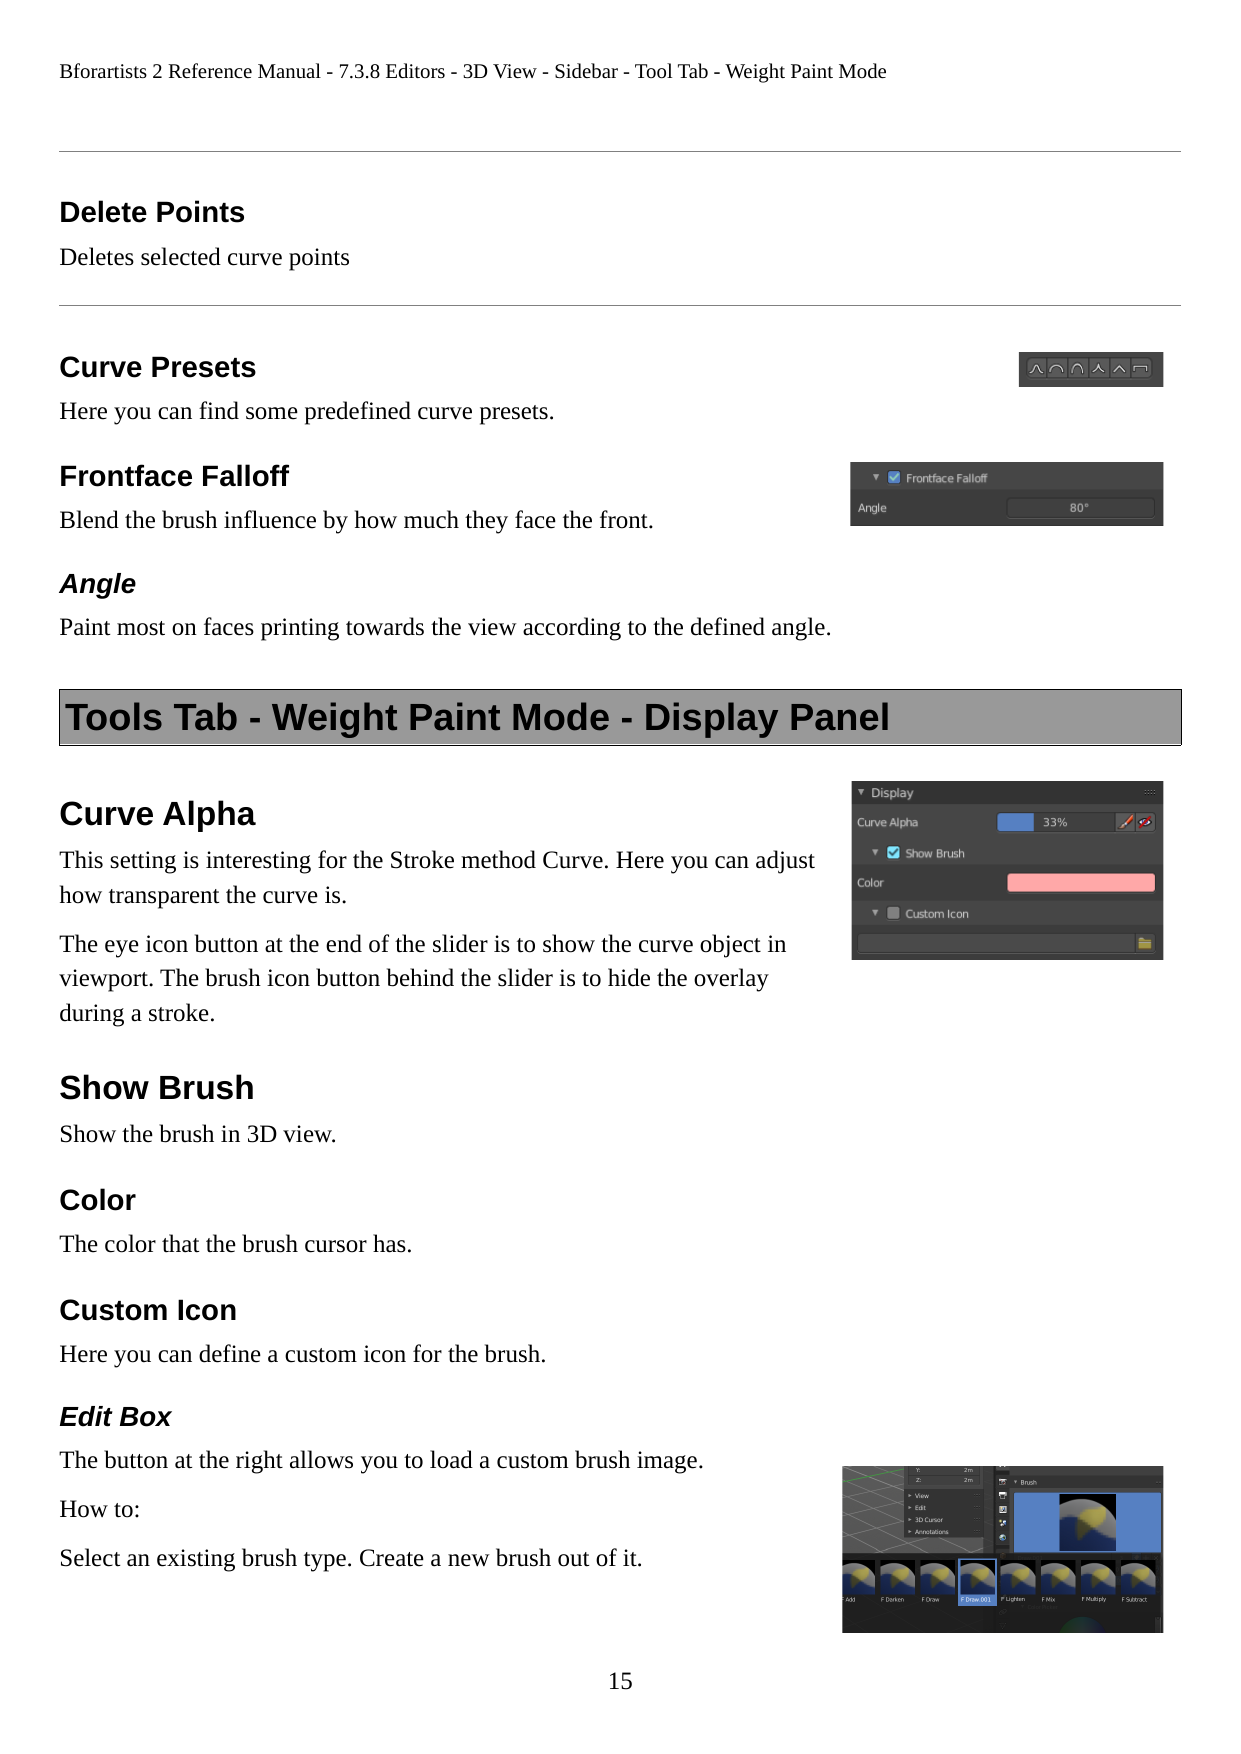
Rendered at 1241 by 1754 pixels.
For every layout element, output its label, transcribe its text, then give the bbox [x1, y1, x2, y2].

text Blend the brush influence by how much they face the front. [59, 506, 1181, 534]
text Paint most on faces printing towards the view according to the defined angle. [59, 612, 1181, 640]
text The button at the right allows you to load a custom brush image. [59, 1445, 1181, 1473]
subtitle Edit Box [59, 1400, 1181, 1432]
subtitle Angle [59, 567, 1181, 599]
text Select an existing brush type. Create a new brush out of it. [59, 1543, 842, 1572]
subtitle Curve Alpha [59, 794, 851, 833]
text [1164, 1494, 1181, 1522]
text Here you can define a custom icon for the brush. [59, 1339, 1181, 1367]
picture [850, 462, 1164, 526]
table_header Tools Tab - Weight Paint Mode - Display Panel [60, 690, 1181, 744]
subtitle Frontface Falloff [59, 459, 1181, 493]
subtitle Show Brush [59, 1068, 1181, 1106]
subtitle Color [59, 1183, 1181, 1216]
subtitle Delete Points [59, 195, 1181, 229]
text The color that the brush cursor has. [59, 1229, 1181, 1258]
text Show the brush in 3D view. [59, 1119, 1181, 1148]
picture [851, 781, 1164, 960]
picture [1018, 352, 1164, 387]
subtitle Custom Icon [59, 1292, 1181, 1326]
text How to: [59, 1494, 842, 1522]
text Deletes selected curve points [59, 242, 1181, 270]
subtitle Curve Presets [59, 349, 1181, 383]
text Here you can find some predefined curve presets. [59, 396, 1181, 424]
subtitle [1164, 794, 1181, 833]
text The eye icon button at the end of the slider is to show the curve object in viewport. The brush icon button behind the slider is to hide the overlay during a stroke. [59, 929, 1181, 1027]
text This setting is interesting for the Stroke method Curve. Here you can adjust how transparent the curve is. [59, 845, 851, 909]
picture [842, 1466, 1164, 1633]
